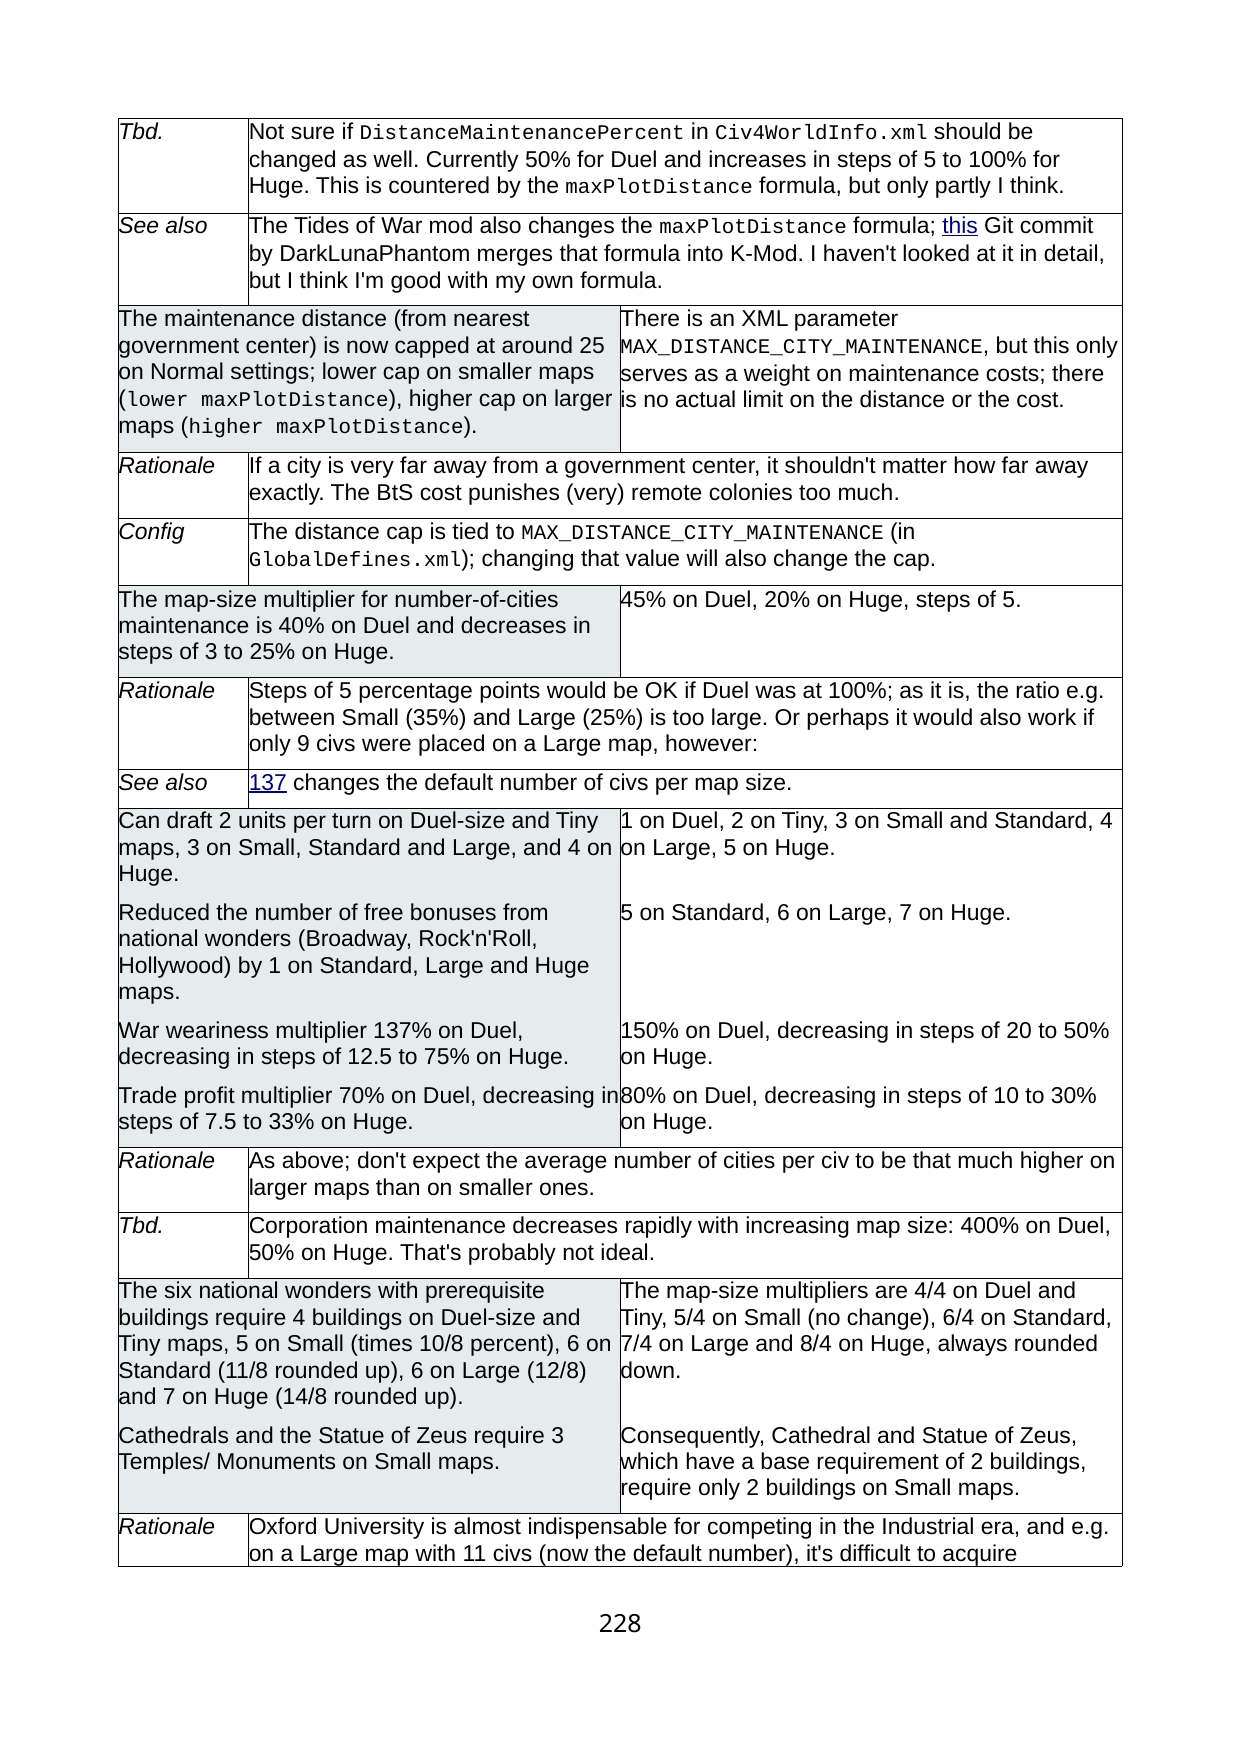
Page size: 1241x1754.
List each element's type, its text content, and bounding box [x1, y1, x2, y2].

table_cell The distance cap is tied to MAX_DISTANCE_CITY_MAINTENANCE (in GlobalDefines.xml); changing that value will also change the cap. [249, 519, 1122, 585]
table_cell Rationale [119, 453, 248, 517]
table_cell Rationale [119, 1514, 248, 1566]
table_cell Not sure if DistanceMaintenancePercent in Civ4WorldInfo.xml should be changed as well. Currently 50% for Duel and increases in steps of 5 to 100% for Huge. This is countered by the maxPlotDistance formula, but only partly I think. [249, 119, 1122, 212]
table_cell Rationale [119, 1148, 248, 1212]
table_cell Can draft 2 units per turn on Duel-size and Tiny maps, 3 on Small, Standard and Large, and 4 on Huge. Reduced the number of free bonuses from national wonders (Broadway, Rock'n'Roll, Hollywood) by 1 on Standard, Large and Huge maps. War weariness multiplier 137% on Duel, decreasing in steps of 12.5 to 75% on Huge. Trade profit multiplier 70% on Duel, decreasing in steps of 7.5 to 33% on Huge. [119, 809, 620, 1147]
table_cell As above; don't expect the average number of cities per civ to be that much higher on larger maps than on smaller ones. [249, 1148, 1122, 1212]
table_cell If a city is very far away from a government center, it shouldn't matter how far away exactly. The BtS cost punishes (very) remote colonies too much. [249, 453, 1122, 517]
table_cell Steps of 5 percentage points would be OK if Duel was at 100%; as it is, the ratio e.g. between Small (35%) and Large (25%) is too large. Or perhaps it would also work if only 9 civs were placed on a Large map, however: [249, 678, 1122, 768]
table_cell Tbd. [119, 119, 248, 212]
table_cell The six national wonders with prerequisite buildings require 4 buildings on Duel-size and Tiny maps, 5 on Small (times 10/8 percent), 6 on Standard (11/8 rounded up), 6 on Large (12/8) and 7 on Huge (14/8 rounded up). Cathedrals and the Statue of Zeus require 3 Temples/ Monuments on Small maps. [119, 1279, 620, 1513]
table_cell Rationale [119, 678, 248, 768]
table_cell 45% on Duel, 20% on Huge, steps of 5. [621, 586, 1122, 677]
table_cell See also [119, 770, 248, 807]
table_cell The Tides of War mod also changes the maxPlotDistance formula; this Git commit by DarkLunaPhantom merges that formula into K-Mod. I haven't looked at it in detail, but I think I'm good with my own formula. [249, 214, 1122, 305]
table_cell Config [119, 519, 248, 585]
table_cell Corporation maintenance decreases rapidly with increasing map size: 400% on Duel, 50% on Huge. That's probably not ideal. [249, 1213, 1122, 1277]
table_cell The map-size multipliers are 4/4 on Duel and Tiny, 5/4 on Small (no change), 6/4 on Standard, 7/4 on Large and 8/4 on Huge, always rounded down. Consequently, Cathedral and Statue of Zeus, which have a base requirement of 2 buildings, require only 2 buildings on Small maps. [621, 1279, 1122, 1513]
table_cell The maintenance distance (from nearest government center) is now capped at around 25 on Normal settings; lower cap on smaller maps (lower maxPlotDistance), higher cap on larger maps (higher maxPlotDistance). [119, 306, 620, 452]
table_cell Tbd. [119, 1213, 248, 1277]
table_cell 137 changes the default number of civs per map size. [249, 770, 1122, 807]
table_cell There is an XML parameter MAX_DISTANCE_CITY_MAINTENANCE, but this only serves as a weight on maintenance costs; there is no actual limit on the distance or the cost. [621, 306, 1122, 452]
table_cell See also [119, 214, 248, 305]
table_cell 1 on Duel, 2 on Tiny, 3 on Small and Standard, 4 on Large, 5 on Huge. 5 on Standard, 6 on Large, 7 on Huge. 150% on Duel, decreasing in steps of 20 to 50% on Huge. 80% on Duel, decreasing in steps of 10 to 30% on Huge. [621, 809, 1122, 1147]
table_cell The map-size multiplier for number-of-cities maintenance is 40% on Duel and decreases in steps of 3 to 25% on Huge. [119, 586, 620, 677]
table_cell Oxford University is almost indispensable for competing in the Industrial era, and e.g. on a Large map with 11 civs (now the default number), it's difficult to acquire [249, 1514, 1122, 1566]
